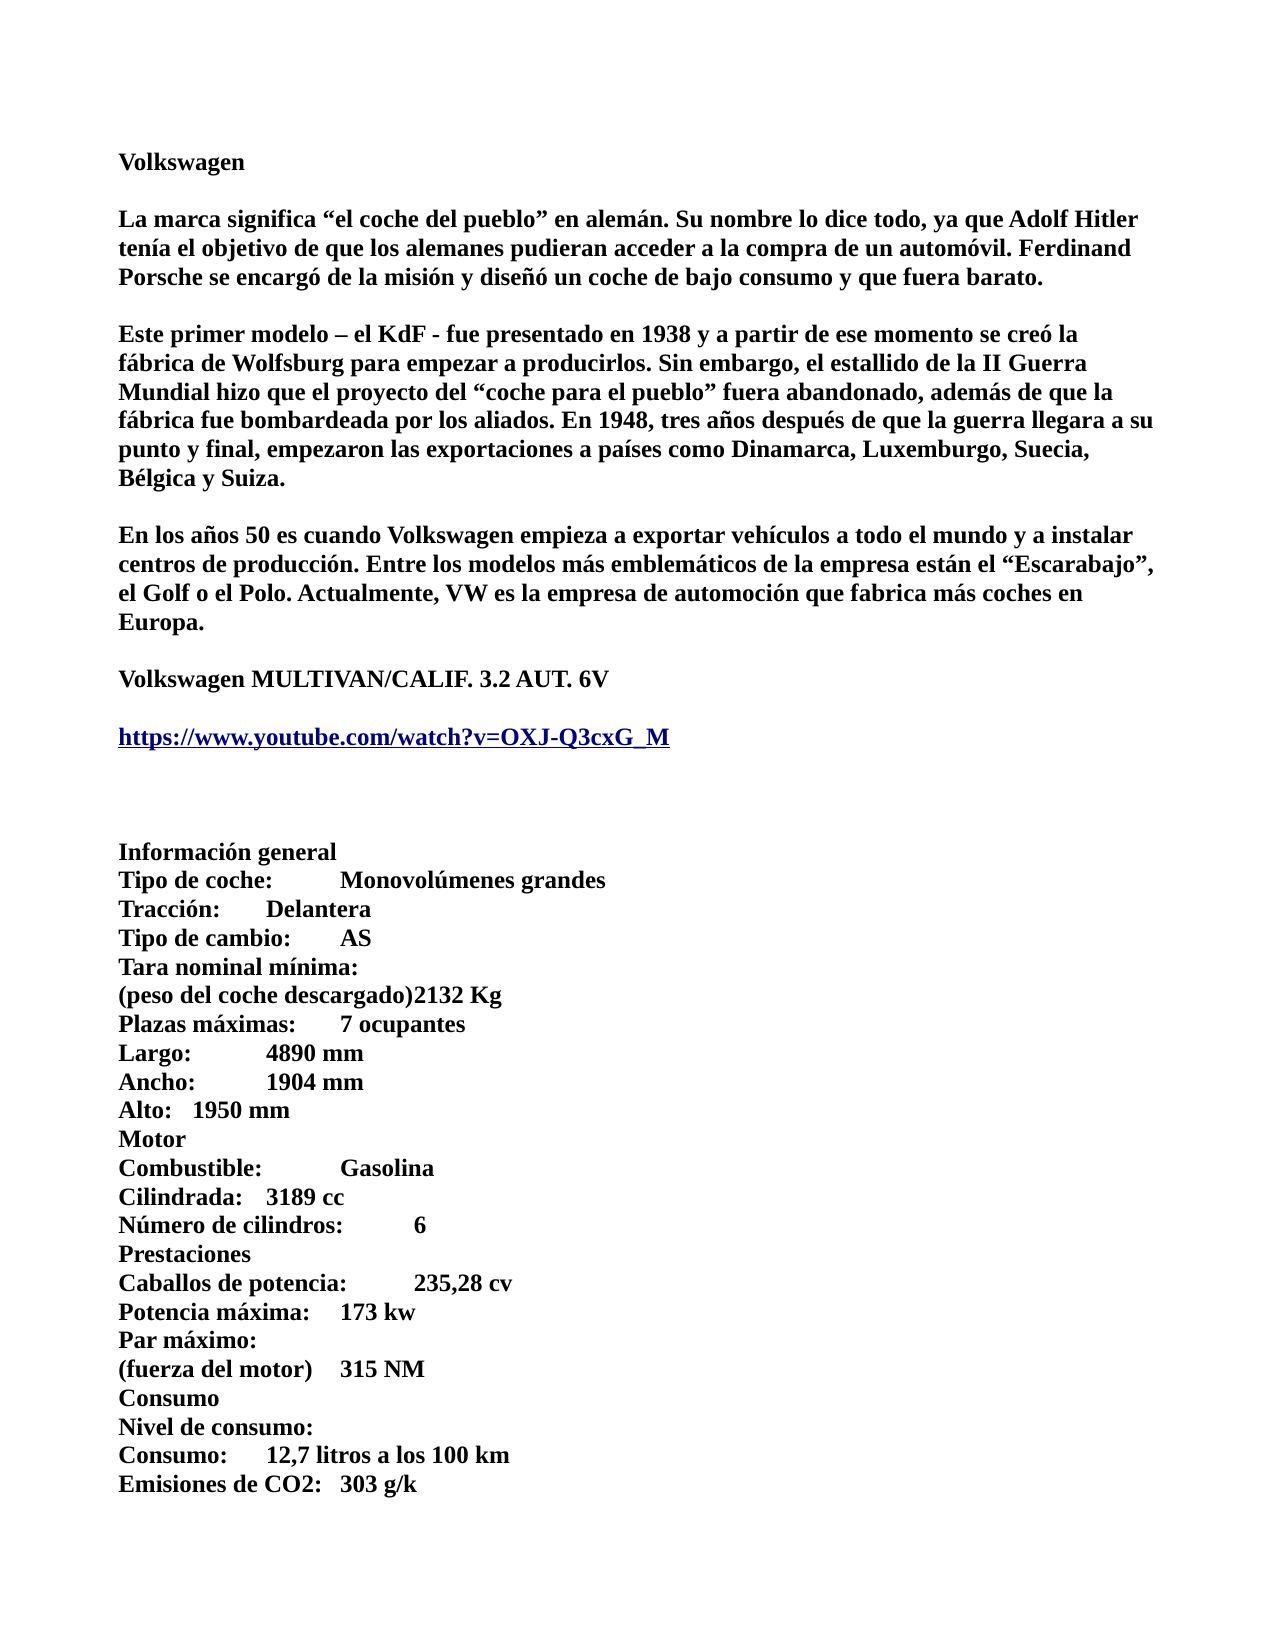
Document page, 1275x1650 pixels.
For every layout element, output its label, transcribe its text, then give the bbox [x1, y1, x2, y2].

text Tipo de coche: Monovolúmenes grandes [118, 866, 1157, 894]
text (peso del coche descargado) 2132 Kg [118, 981, 1157, 1009]
text Información general [118, 837, 1157, 866]
text Combustible: Gasolina [118, 1153, 1157, 1182]
text Potencia máxima: 173 kw [118, 1297, 1157, 1326]
text Este primer modelo – el KdF - fue presentado en 1938 y a partir de ese momento se creó la fábrica de Wolfsburg para empezar a producirlos. Sin embargo, el estallido de la II Guerra Mundial hizo que el proyecto del “coche para el pueblo” fuera abandonado, además de que la fábrica fue bombardeada por los aliados. En 1948, tres años después de que la guerra llegara a su punto y final, empezaron las exportaciones a países como Dinamarca, Luxemburgo, Suecia, Bélgica y Suiza. [118, 319, 1157, 492]
text Consumo [118, 1383, 1157, 1412]
text Caballos de potencia: 235,28 cv [118, 1268, 1157, 1297]
text Par máximo: [118, 1326, 1157, 1354]
text https://www.youtube.com/watch?v=OXJ-Q3cxG_M [118, 722, 1157, 751]
text Nivel de consumo: [118, 1412, 1157, 1441]
text Tara nominal mínima: [118, 952, 1157, 981]
text Largo: 4890 mm [118, 1038, 1157, 1067]
text Plazas máximas: 7 ocupantes [118, 1009, 1157, 1038]
text Tracción: Delantera [118, 894, 1157, 923]
text La marca significa “el coche del pueblo” en alemán. Su nombre lo dice todo, ya que Adolf Hitler tenía el objetivo de que los alemanes pudieran acceder a la compra de un automóvil. Ferdinand Porsche se encargó de la misión y diseñó un coche de bajo consumo y que fuera barato. [118, 204, 1157, 291]
text Emisiones de CO2: 303 g/k [118, 1469, 1157, 1498]
text Ancho: 1904 mm [118, 1067, 1157, 1096]
text Cilindrada: 3189 cc [118, 1182, 1157, 1211]
text Número de cilindros: 6 [118, 1211, 1157, 1239]
text Volkswagen MULTIVAN/CALIF. 3.2 AUT. 6V [118, 664, 1157, 693]
text Tipo de cambio: AS [118, 923, 1157, 952]
text En los años 50 es cuando Volkswagen empieza a exportar vehículos a todo el mundo y a instalar centros de producción. Entre los modelos más emblemáticos de la empresa están el “Escarabajo”, el Golf o el Polo. Actualmente, VW es la empresa de automoción que fabrica más coches en Europa. [118, 521, 1157, 636]
text Consumo: 12,7 litros a los 100 km [118, 1441, 1157, 1469]
text Alto: 1950 mm [118, 1096, 1157, 1124]
text Volkswagen [118, 147, 1157, 176]
text Motor [118, 1124, 1157, 1153]
text (fuerza del motor) 315 NM [118, 1354, 1157, 1383]
text Prestaciones [118, 1239, 1157, 1268]
